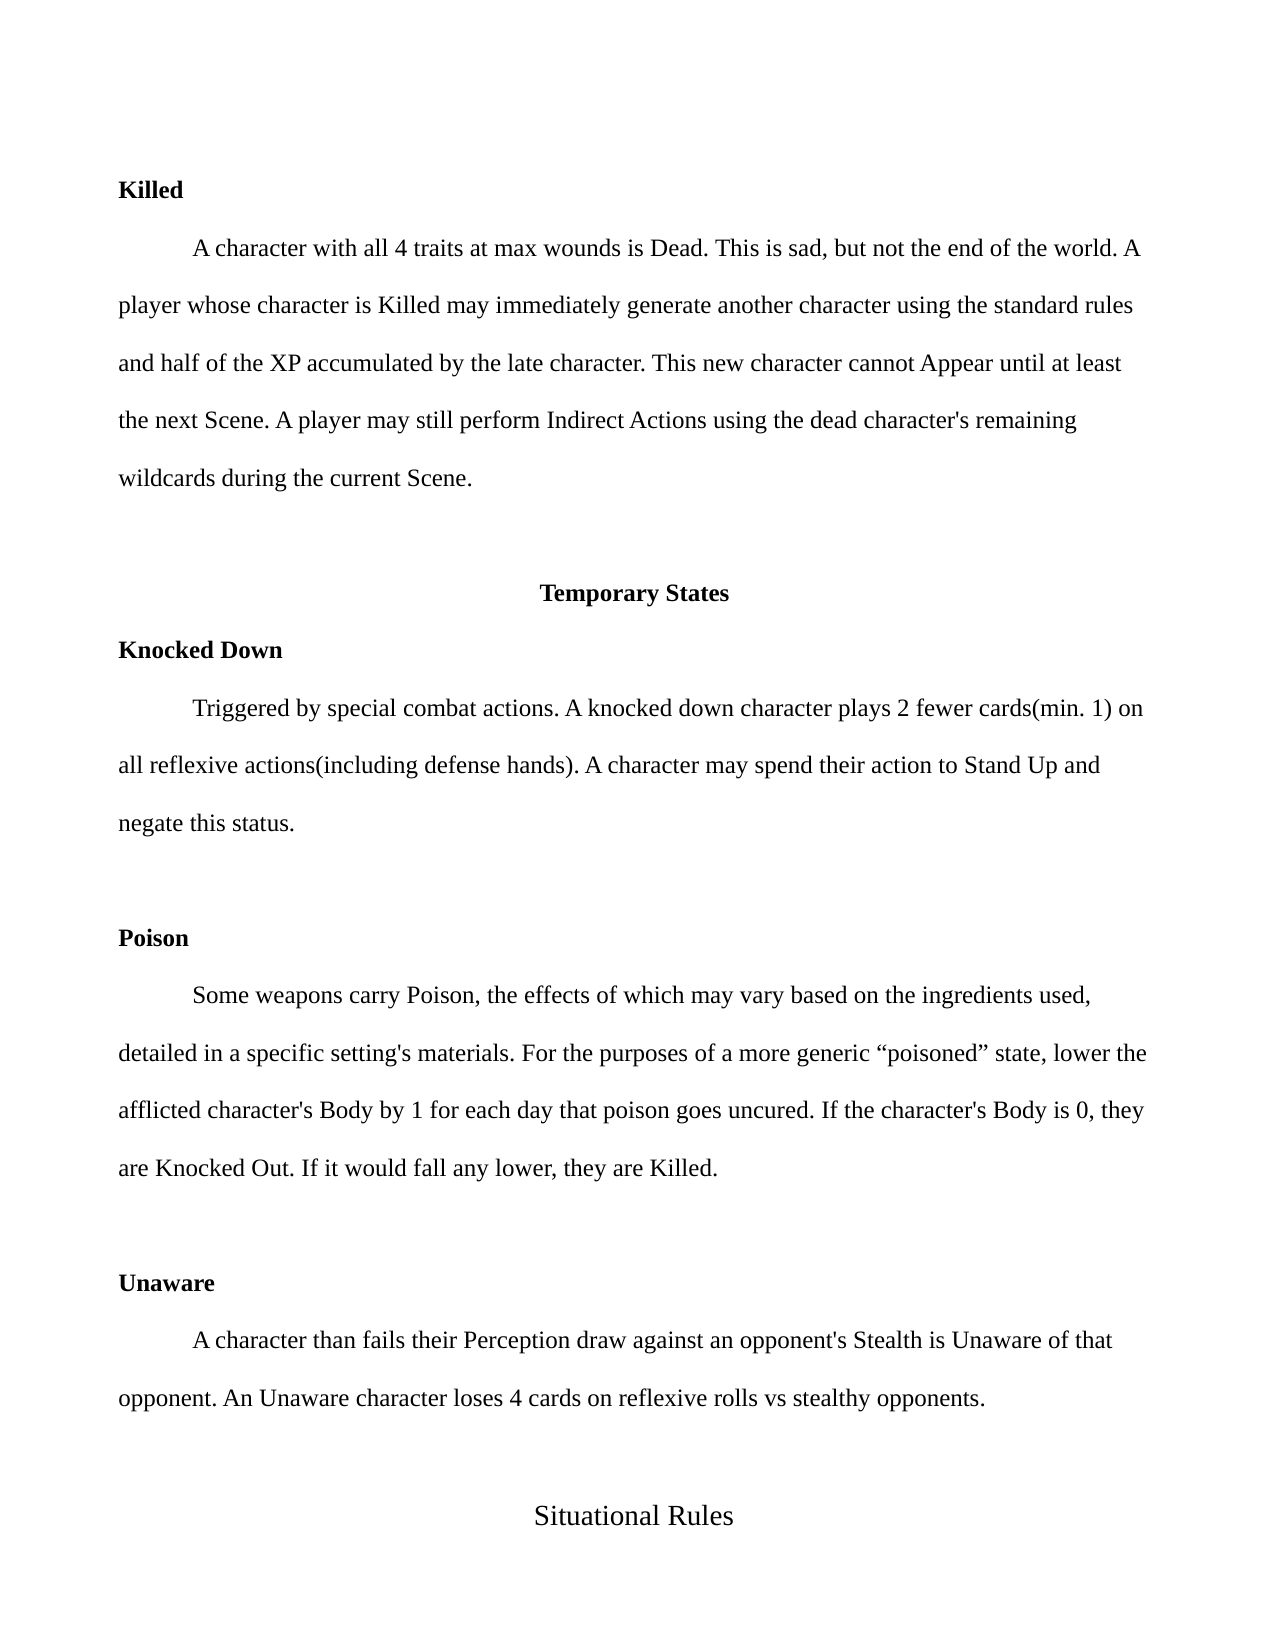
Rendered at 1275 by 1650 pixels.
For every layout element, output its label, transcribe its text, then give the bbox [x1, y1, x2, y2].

text opponent. An Unaware character loses 4 cards on reflexive rolls vs stealthy opponents. [118, 1383, 1157, 1412]
text A character than fails their Perception draw against an opponent's Stealth is Unaware of that [118, 1326, 1157, 1354]
text Unaware [118, 1268, 1157, 1297]
text Some weapons carry Poison, the effects of which may vary based on the ingredients used, detailed in a specific setting's materials. For the purposes of a more generic “poisoned” state, lower the afflicted character's Body by 1 for each day that poison goes uncured. If the character's Body is 0, they are Knocked Out. If it would fall any lower, they are Killed. [118, 981, 1157, 1182]
text Triggered by special combat actions. A knocked down character plays 2 fewer cards(min. 1) on all reflexive actions(including defense hands). A character may spend their action to Stand Up and negate this status. [118, 693, 1157, 837]
text Situational Rules [118, 1498, 1157, 1532]
text Temporary States [118, 578, 1157, 607]
text Poison [118, 923, 1157, 952]
text Killed [118, 176, 1157, 204]
text Knocked Down [118, 636, 1157, 664]
text A character with all 4 traits at max wounds is Dead. This is sad, but not the end of the world. A player whose character is Killed may immediately generate another character using the standard rules and half of the XP accumulated by the late character. This new character cannot Appear until at least the next Scene. A player may still perform Indirect Actions using the dead character's remaining wildcards during the current Scene. [118, 233, 1157, 492]
